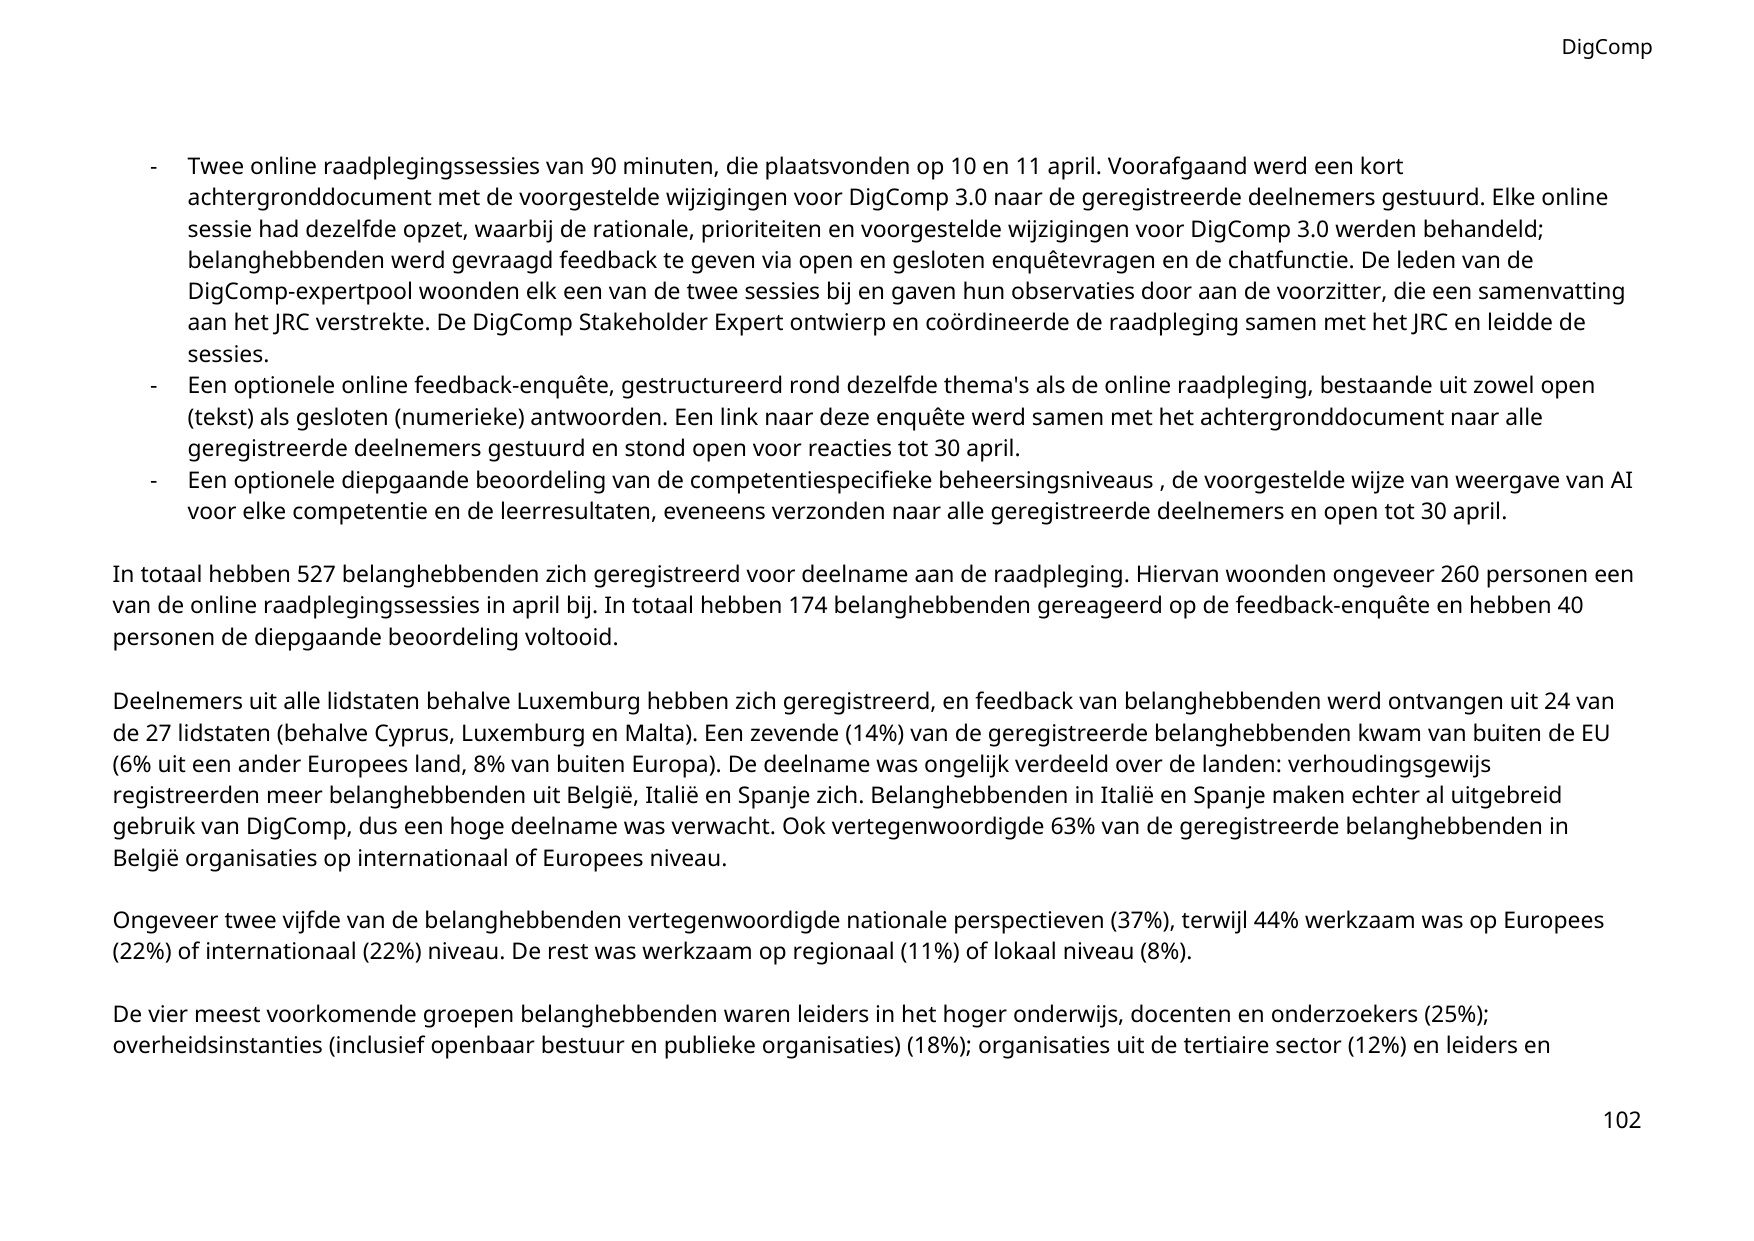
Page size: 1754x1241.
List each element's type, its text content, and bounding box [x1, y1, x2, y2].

list Een optionele online feedback-enquête, gestructureerd rond dezelfde thema's als de online raadpleging, bestaande uit zowel open (tekst) als gesloten (numerieke) antwoorden. Een link naar deze enquête werd samen met het achtergronddocument naar alle geregistreerde deelnemers gestuurd en stond open voor reacties tot 30 april. [150, 369, 1641, 463]
text In totaal hebben 527 belanghebbenden zich geregistreerd voor deelname aan de raadpleging. Hiervan woonden ongeveer 260 personen een van de online raadplegingssessies in april bij. In totaal hebben 174 belanghebbenden gereageerd op de feedback-enquête en hebben 40 personen de diepgaande beoordeling voltooid. [112, 558, 1641, 652]
text Ongeveer twee vijfde van de belanghebbenden vertegenwoordigde nationale perspectieven (37%), terwijl 44% werkzaam was op Europees (22%) of internationaal (22%) niveau. De rest was werkzaam op regionaal (11%) of lokaal niveau (8%). [112, 904, 1641, 966]
text De vier meest voorkomende groepen belanghebbenden waren leiders in het hoger onderwijs, docenten en onderzoekers (25%); overheidsinstanties (inclusief openbaar bestuur en publieke organisaties) (18%); organisaties uit de tertiaire sector (12%) en leiders en [112, 998, 1641, 1060]
text Deelnemers uit alle lidstaten behalve Luxemburg hebben zich geregistreerd, en feedback van belanghebbenden werd ontvangen uit 24 van de 27 lidstaten (behalve Cyprus, Luxemburg en Malta). Een zevende (14%) van de geregistreerde belanghebbenden kwam van buiten de EU (6% uit een ander Europees land, 8% van buiten Europa). De deelname was ongelijk verdeeld over de landen: verhoudingsgewijs registreerden meer belanghebbenden uit België, Italië en Spanje zich. Belanghebbenden in Italië en Spanje maken echter al uitgebreid gebruik van DigComp, dus een hoge deelname was verwacht. Ook vertegenwoordigde 63% van de geregistreerde belanghebbenden in België organisaties op internationaal of Europees niveau. [112, 685, 1641, 873]
list Twee online raadplegingssessies van 90 minuten, die plaatsvonden op 10 en 11 april. Voorafgaand werd een kort achtergronddocument met de voorgestelde wijzigingen voor DigComp 3.0 naar de geregistreerde deelnemers gestuurd. Elke online sessie had dezelfde opzet, waarbij de rationale, prioriteiten en voorgestelde wijzigingen voor DigComp 3.0 werden behandeld; belanghebbenden werd gevraagd feedback te geven via open en gesloten enquêtevragen en de chatfunctie. De leden van de DigComp-expertpool woonden elk een van de twee sessies bij en gaven hun observaties door aan de voorzitter, die een samenvatting aan het JRC verstrekte. De DigComp Stakeholder Expert ontwierp en coördineerde de raadpleging samen met het JRC en leidde de sessies. [150, 150, 1641, 369]
list Een optionele diepgaande beoordeling van de competentiespecifieke beheersingsniveaus , de voorgestelde wijze van weergave van AI voor elke competentie en de leerresultaten, eveneens verzonden naar alle geregistreerde deelnemers en open tot 30 april. [150, 464, 1641, 526]
